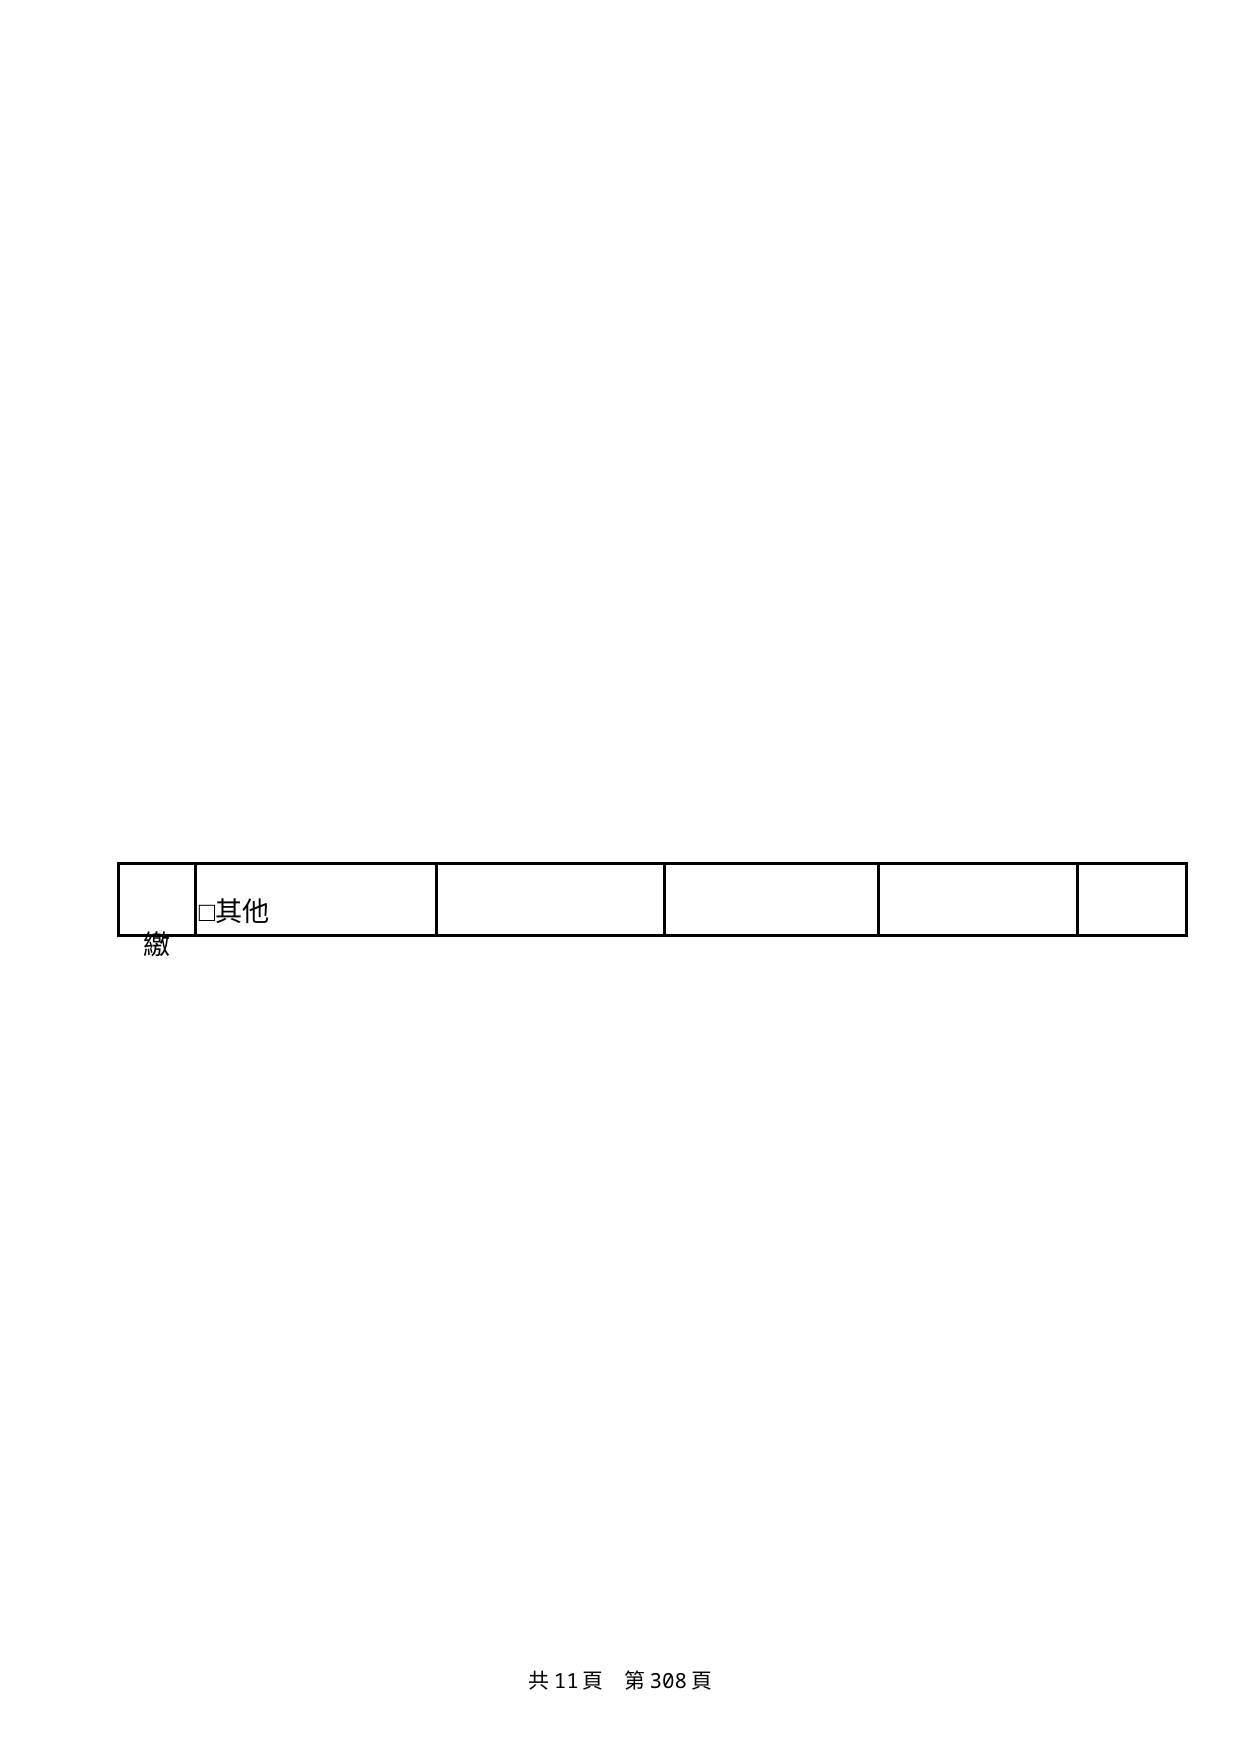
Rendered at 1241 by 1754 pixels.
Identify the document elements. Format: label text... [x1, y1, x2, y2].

table_cell [880, 865, 1076, 934]
table_cell [1079, 865, 1185, 934]
table_cell 應 繳 驗 證 件 [120, 865, 194, 934]
table_cell [625, 865, 663, 934]
table_cell □其他 [197, 865, 435, 934]
table_cell [666, 865, 877, 934]
table_cell [438, 865, 625, 934]
